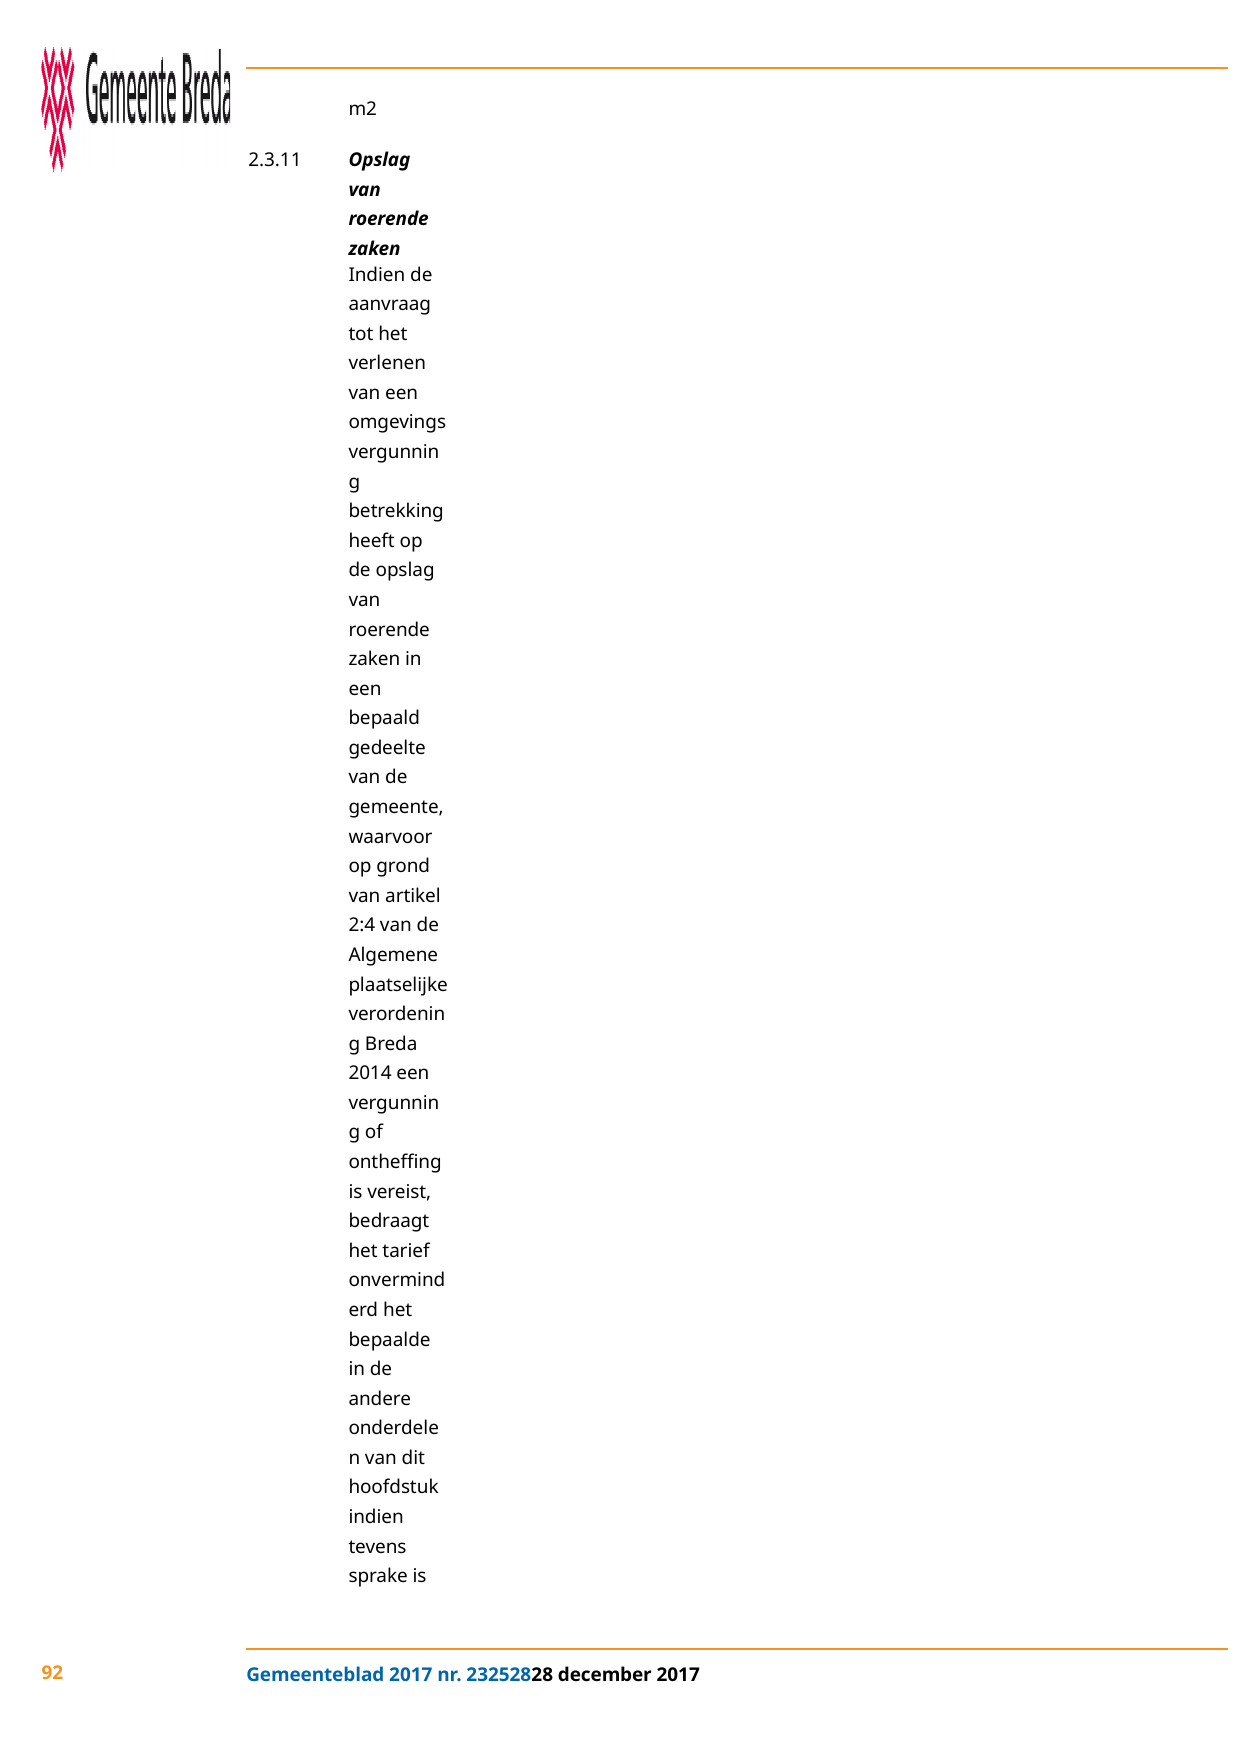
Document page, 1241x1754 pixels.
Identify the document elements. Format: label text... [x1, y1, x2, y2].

table_cell [348, 121, 449, 146]
table_cell [248, 95, 348, 121]
table_cell [449, 146, 549, 261]
table_cell [248, 121, 348, 146]
table_cell [549, 95, 649, 121]
table_cell [248, 261, 348, 1588]
table_cell [650, 121, 750, 146]
table_cell Indien de aanvraag tot het verlenen van een omgevingsvergunning betrekking heeft op de opslag van roerende zaken in een bepaald gedeelte van de gemeente, waarvoor op grond van artikel 2:4 van de Algemene plaatselijke verordening Breda 2014 een vergunning of ontheffing is vereist, bedraagt het tarief onverminderd het bepaalde in de andere onderdelen van dit hoofdstuk indien tevens sprake is [348, 261, 449, 1588]
table_cell m2 [348, 95, 449, 121]
table_cell [449, 95, 549, 121]
table_cell 2.3.11 [248, 146, 348, 261]
table_cell [650, 261, 750, 1588]
table_cell [650, 95, 750, 121]
table_cell [449, 121, 549, 146]
table_cell [549, 121, 649, 146]
table_cell [650, 146, 750, 261]
table_cell [549, 146, 649, 261]
table_cell [549, 261, 649, 1588]
table_cell Opslag van roerende zaken [348, 146, 449, 261]
picture [41, 47, 231, 172]
table_cell [449, 261, 549, 1588]
